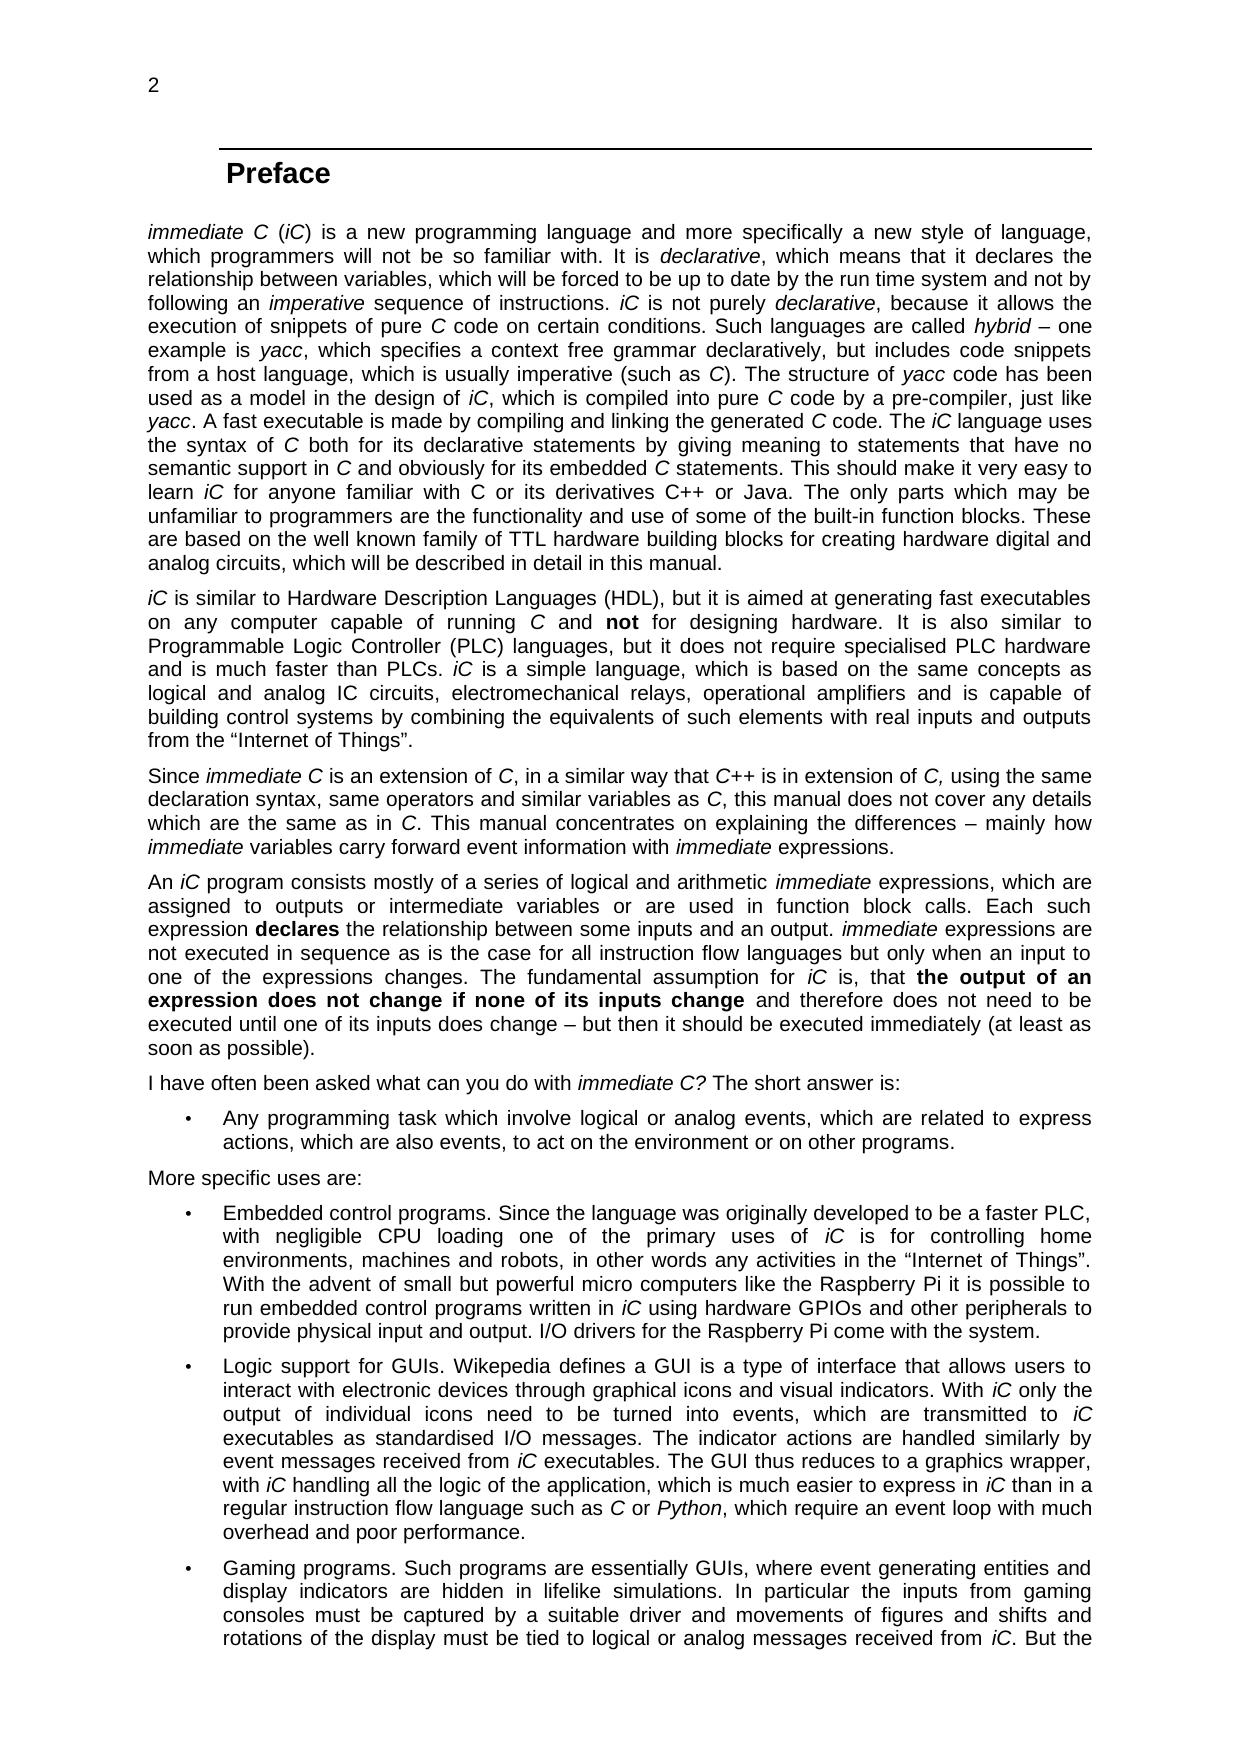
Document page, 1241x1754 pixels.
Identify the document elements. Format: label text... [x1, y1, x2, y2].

subtitle Preface [218, 149, 1092, 197]
text iC is similar to Hardware Description Languages (HDL), but it is aimed at generating fast executables on any computer capable of running C and not for designing hardware. It is also similar to Programmable Logic Controller (PLC) languages, but it does not require specialised PLC hardware and is much faster than PLCs. iC is a simple language, which is based on the same concepts as logical and analog IC circuits, electromechanical relays, operational amplifiers and is capable of building control systems by combining the equivalents of such elements with real inputs and outputs from the “Internet of Things”. [148, 587, 1092, 752]
text More specific uses are: [148, 1166, 1092, 1190]
list Any programming task which involve logical or analog events, which are related to express actions, which are also events, to act on the environment or on other programs. [185, 1107, 1092, 1154]
text An iC program consists mostly of a series of logical and arithmetic immediate expressions, which are assigned to outputs or intermediate variables or are used in function block calls. Each such expression declares the relationship between some inputs and an output. immediate expressions are not executed in sequence as is the case for all instruction flow languages but only when an input to one of the expressions changes. The fundamental assumption for iC is, that the output of an expression does not change if none of its inputs change and therefore does not need to be executed until one of its inputs does change – but then it should be executed immediately (at least as soon as possible). [148, 871, 1092, 1060]
text Since immediate C is an extension of C, in a similar way that C++ is in extension of C, using the same declaration syntax, same operators and similar variables as C, this manual does not cover any details which are the same as in C. This manual concentrates on explaining the differences – mainly how immediate variables carry forward event information with immediate expressions. [148, 764, 1092, 859]
list Embedded control programs. Since the language was originally developed to be a faster PLC, with negligible CPU loading one of the primary uses of iC is for controlling home environments, machines and robots, in other words any activities in the “Internet of Things”. With the advent of small but powerful micro computers like the Raspberry Pi it is possible to run embedded control programs written in iC using hardware GPIOs and other peripherals to provide physical input and output. I/O drivers for the Raspberry Pi come with the system. [185, 1201, 1092, 1343]
text I have often been asked what can you do with immediate C? The short answer is: [148, 1072, 1092, 1095]
list Gaming programs. Such programs are essentially GUIs, where event generating entities and display indicators are hidden in lifelike simulations. In particular the inputs from gaming consoles must be captured by a suitable driver and movements of figures and shifts and rotations of the display must be tied to logical or analog messages received from iC. But the [185, 1556, 1092, 1651]
list Logic support for GUIs. Wikepedia defines a GUI is a type of interface that allows users to interact with electronic devices through graphical icons and visual indicators. With iC only the output of individual icons need to be turned into events, which are transmitted to iC executables as standardised I/O messages. The indicator actions are handled similarly by event messages received from iC executables. The GUI thus reduces to a graphics wrapper, with iC handling all the logic of the application, which is much easier to express in iC than in a regular instruction flow language such as C or Python, which require an event loop with much overhead and poor performance. [185, 1355, 1092, 1544]
text immediate C (iC) is a new programming language and more specifically a new style of language, which programmers will not be so familiar with. It is declarative, which means that it declares the relationship between variables, which will be forced to be up to date by the run time system and not by following an imperative sequence of instructions. iC is not purely declarative, because it allows the execution of snippets of pure C code on certain conditions. Such languages are called hybrid – one example is yacc, which specifies a context free grammar declaratively, but includes code snippets from a host language, which is usually imperative (such as C). The structure of yacc code has been used as a model in the design of iC, which is compiled into pure C code by a pre-compiler, just like yacc. A fast executable is made by compiling and linking the generated C code. The iC language uses the syntax of C both for its declarative statements by giving meaning to statements that have no semantic support in C and obviously for its embedded C statements. This should make it very easy to learn iC for anyone familiar with C or its derivatives C++ or Java. The only parts which may be unfamiliar to programmers are the functionality and use of some of the built-in function blocks. These are based on the well known family of TTL hardware building blocks for creating hardware digital and analog circuits, which will be described in detail in this manual. [148, 221, 1092, 575]
